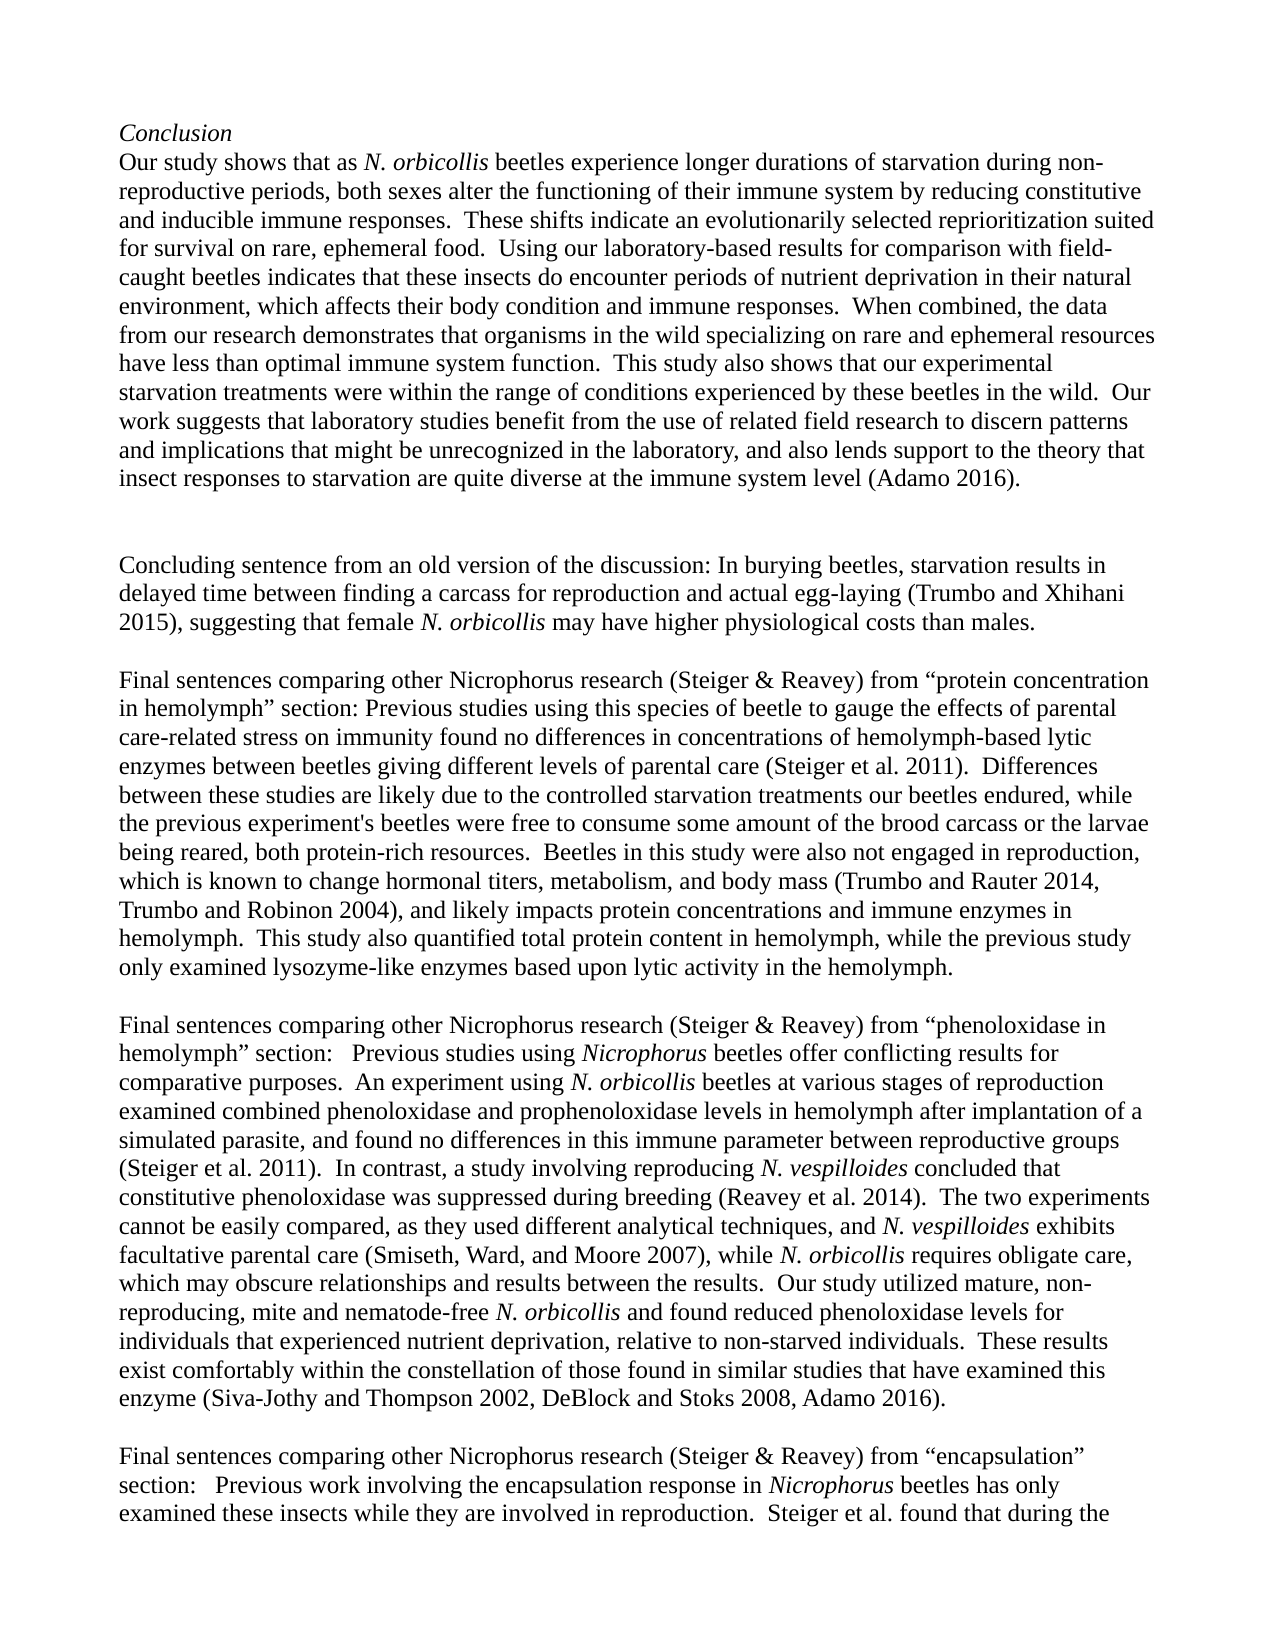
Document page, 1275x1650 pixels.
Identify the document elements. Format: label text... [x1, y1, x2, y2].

text Concluding sentence from an old version of the discussion: In burying beetles, starvation results in delayed time between finding a carcass for reproduction and actual egg-laying (Trumbo and Xhihani 2015), suggesting that female N. orbicollis may have higher physiological costs than males. [118, 550, 1156, 636]
text Our study shows that as N. orbicollis beetles experience longer durations of starvation during non-reproductive periods, both sexes alter the functioning of their immune system by reducing constitutive and inducible immune responses. These shifts indicate an evolutionarily selected reprioritization suited for survival on rare, ephemeral food. Using our laboratory-based results for comparison with field-caught beetles indicates that these insects do encounter periods of nutrient deprivation in their natural environment, which affects their body condition and immune responses. When combined, the data from our research demonstrates that organisms in the wild specializing on rare and ephemeral resources have less than optimal immune system function. This study also shows that our experimental starvation treatments were within the range of conditions experienced by these beetles in the wild. Our work suggests that laboratory studies benefit from the use of related field research to discern patterns and implications that might be unrecognized in the laboratory, and also lends support to the theory that insect responses to starvation are quite diverse at the immune system level (Adamo 2016). [118, 147, 1156, 492]
text Final sentences comparing other Nicrophorus research (Steiger & Reavey) from “protein concentration in hemolymph” section: Previous studies using this species of beetle to gauge the effects of parental care-related stress on immunity found no differences in concentrations of hemolymph-based lytic enzymes between beetles giving different levels of parental care (Steiger et al. 2011). Differences between these studies are likely due to the controlled starvation treatments our beetles endured, while the previous experiment's beetles were free to consume some amount of the brood carcass or the larvae being reared, both protein-rich resources. Beetles in this study were also not engaged in reproduction, which is known to change hormonal titers, metabolism, and body mass (Trumbo and Rauter 2014, Trumbo and Robinon 2004), and likely impacts protein concentrations and immune enzymes in hemolymph. This study also quantified total protein content in hemolymph, while the previous study only examined lysozyme-like enzymes based upon lytic activity in the hemolymph. [118, 665, 1156, 981]
text Conclusion [118, 118, 1156, 147]
text Final sentences comparing other Nicrophorus research (Steiger & Reavey) from “encapsulation” section: Previous work involving the encapsulation response in Nicrophorus beetles has only examined these insects while they are involved in reproduction. Steiger et al. found that during the [118, 1441, 1156, 1527]
text Final sentences comparing other Nicrophorus research (Steiger & Reavey) from “phenoloxidase in hemolymph” section: Previous studies using Nicrophorus beetles offer conflicting results for comparative purposes. An experiment using N. orbicollis beetles at various stages of reproduction examined combined phenoloxidase and prophenoloxidase levels in hemolymph after implantation of a simulated parasite, and found no differences in this immune parameter between reproductive groups (Steiger et al. 2011). In contrast, a study involving reproducing N. vespilloides concluded that constitutive phenoloxidase was suppressed during breeding (Reavey et al. 2014). The two experiments cannot be easily compared, as they used different analytical techniques, and N. vespilloides exhibits facultative parental care (Smiseth, Ward, and Moore 2007), while N. orbicollis requires obligate care, which may obscure relationships and results between the results. Our study utilized mature, non-reproducing, mite and nematode-free N. orbicollis and found reduced phenoloxidase levels for individuals that experienced nutrient deprivation, relative to non-starved individuals. These results exist comfortably within the constellation of those found in similar studies that have examined this enzyme (Siva-Jothy and Thompson 2002, DeBlock and Stoks 2008, Adamo 2016). [118, 1010, 1156, 1412]
